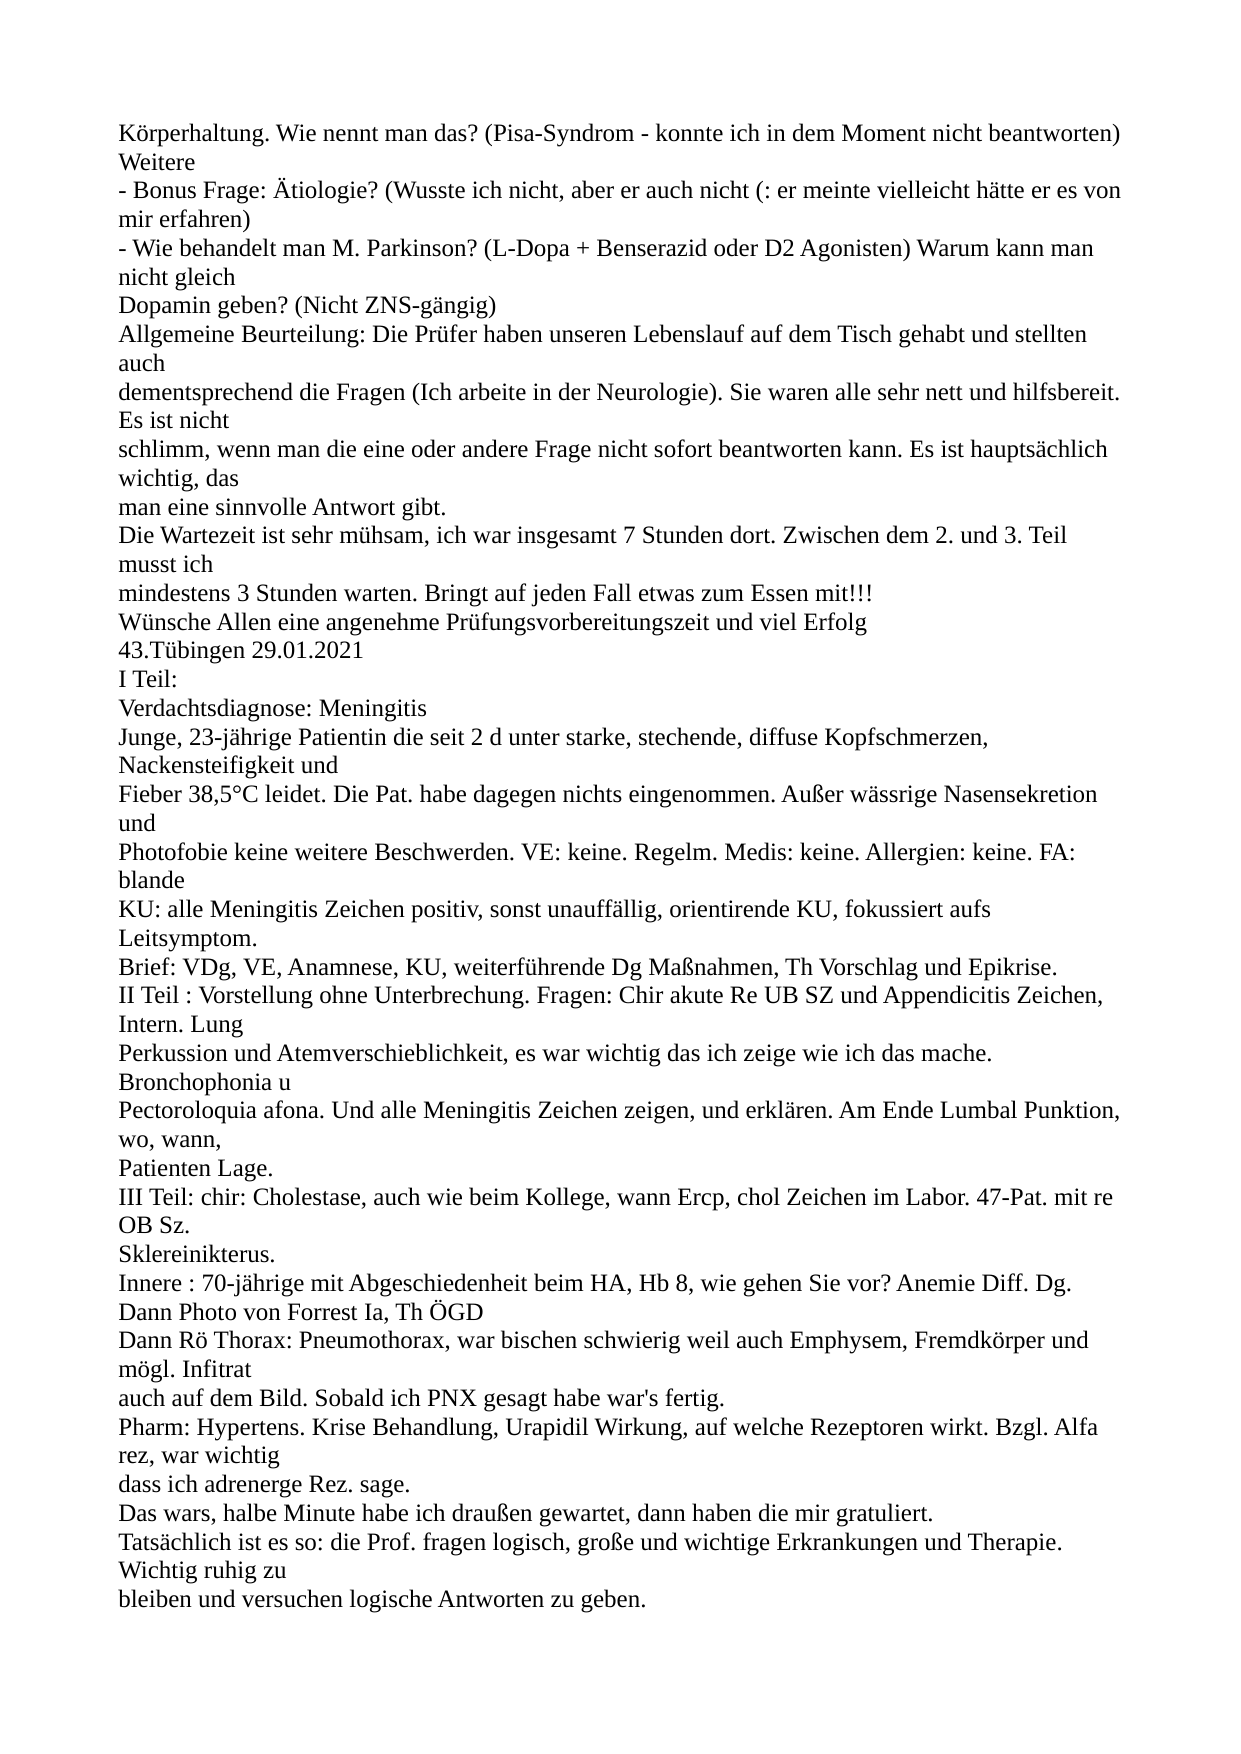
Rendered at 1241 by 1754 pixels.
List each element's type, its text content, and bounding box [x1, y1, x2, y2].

text dementsprechend die Fragen (Ich arbeite in der Neurologie). Sie waren alle sehr nett und hilfsbereit. Es ist nicht [118, 377, 1122, 434]
text Pharm: Hypertens. Krise Behandlung, Urapidil Wirkung, auf welche Rezeptoren wirkt. Bzgl. Alfa rez, war wichtig [118, 1412, 1122, 1469]
text Innere : 70-jährige mit Abgeschiedenheit beim HA, Hb 8, wie gehen Sie vor? Anemie Diff. Dg. [118, 1268, 1122, 1297]
text Photofobie keine weitere Beschwerden. VE: keine. Regelm. Medis: keine. Allergien: keine. FA: blande [118, 837, 1122, 894]
text Allgemeine Beurteilung: Die Prüfer haben unseren Lebenslauf auf dem Tisch gehabt und stellten auch [118, 319, 1122, 377]
text KU: alle Meningitis Zeichen positiv, sonst unauffällig, orientirende KU, fokussiert aufs Leitsymptom. [118, 894, 1122, 952]
text man eine sinnvolle Antwort gibt. [118, 492, 1122, 521]
text Wünsche Allen eine angenehme Prüfungsvorbereitungszeit und viel Erfolg [118, 607, 1122, 636]
text Das wars, halbe Minute habe ich draußen gewartet, dann haben die mir gratuliert. [118, 1498, 1122, 1527]
text Patienten Lage. [118, 1153, 1122, 1182]
text II Teil : Vorstellung ohne Unterbrechung. Fragen: Chir akute Re UB SZ und Appendicitis Zeichen, Intern. Lung [118, 981, 1122, 1038]
text Tatsächlich ist es so: die Prof. fragen logisch, große und wichtige Erkrankungen und Therapie. Wichtig ruhig zu [118, 1527, 1122, 1584]
text Die Wartezeit ist sehr mühsam, ich war insgesamt 7 Stunden dort. Zwischen dem 2. und 3. Teil musst ich [118, 521, 1122, 578]
text Dopamin geben? (Nicht ZNS-gängig) [118, 291, 1122, 319]
text dass ich adrenerge Rez. sage. [118, 1469, 1122, 1498]
text schlimm, wenn man die eine oder andere Frage nicht sofort beantworten kann. Es ist hauptsächlich wichtig, das [118, 434, 1122, 492]
text Brief: VDg, VE, Anamnese, KU, weiterführende Dg Maßnahmen, Th Vorschlag und Epikrise. [118, 952, 1122, 981]
text I Teil: [118, 664, 1122, 693]
text Körperhaltung. Wie nennt man das? (Pisa-Syndrom - konnte ich in dem Moment nicht beantworten) Weitere [118, 118, 1122, 176]
text Dann Rö Thorax: Pneumothorax, war bischen schwierig weil auch Emphysem, Fremdkörper und mögl. Infitrat [118, 1326, 1122, 1383]
text Fieber 38,5°C leidet. Die Pat. habe dagegen nichts eingenommen. Außer wässrige Nasensekretion und [118, 779, 1122, 837]
text 43.Tübingen 29.01.2021 [118, 636, 1122, 664]
text bleiben und versuchen logische Antworten zu geben. [118, 1584, 1122, 1613]
text - Wie behandelt man M. Parkinson? (L-Dopa + Benserazid oder D2 Agonisten) Warum kann man nicht gleich [118, 233, 1122, 291]
text - Bonus Frage: Ätiologie? (Wusste ich nicht, aber er auch nicht (: er meinte vielleicht hätte er es von mir erfahren) [118, 176, 1122, 233]
text III Teil: chir: Cholestase, auch wie beim Kollege, wann Ercp, chol Zeichen im Labor. 47-Pat. mit re OB Sz. [118, 1182, 1122, 1239]
text Junge, 23-jährige Patientin die seit 2 d unter starke, stechende, diffuse Kopfschmerzen, Nackensteifigkeit und [118, 722, 1122, 779]
text Pectoroloquia afona. Und alle Meningitis Zeichen zeigen, und erklären. Am Ende Lumbal Punktion, wo, wann, [118, 1096, 1122, 1153]
text Dann Photo von Forrest Ia, Th ÖGD [118, 1297, 1122, 1326]
text auch auf dem Bild. Sobald ich PNX gesagt habe war's fertig. [118, 1383, 1122, 1412]
text mindestens 3 Stunden warten. Bringt auf jeden Fall etwas zum Essen mit!!! [118, 578, 1122, 607]
text Verdachtsdiagnose: Meningitis [118, 693, 1122, 722]
text Perkussion und Atemverschieblichkeit, es war wichtig das ich zeige wie ich das mache. Bronchophonia u [118, 1038, 1122, 1096]
text Sklereinikterus. [118, 1239, 1122, 1268]
